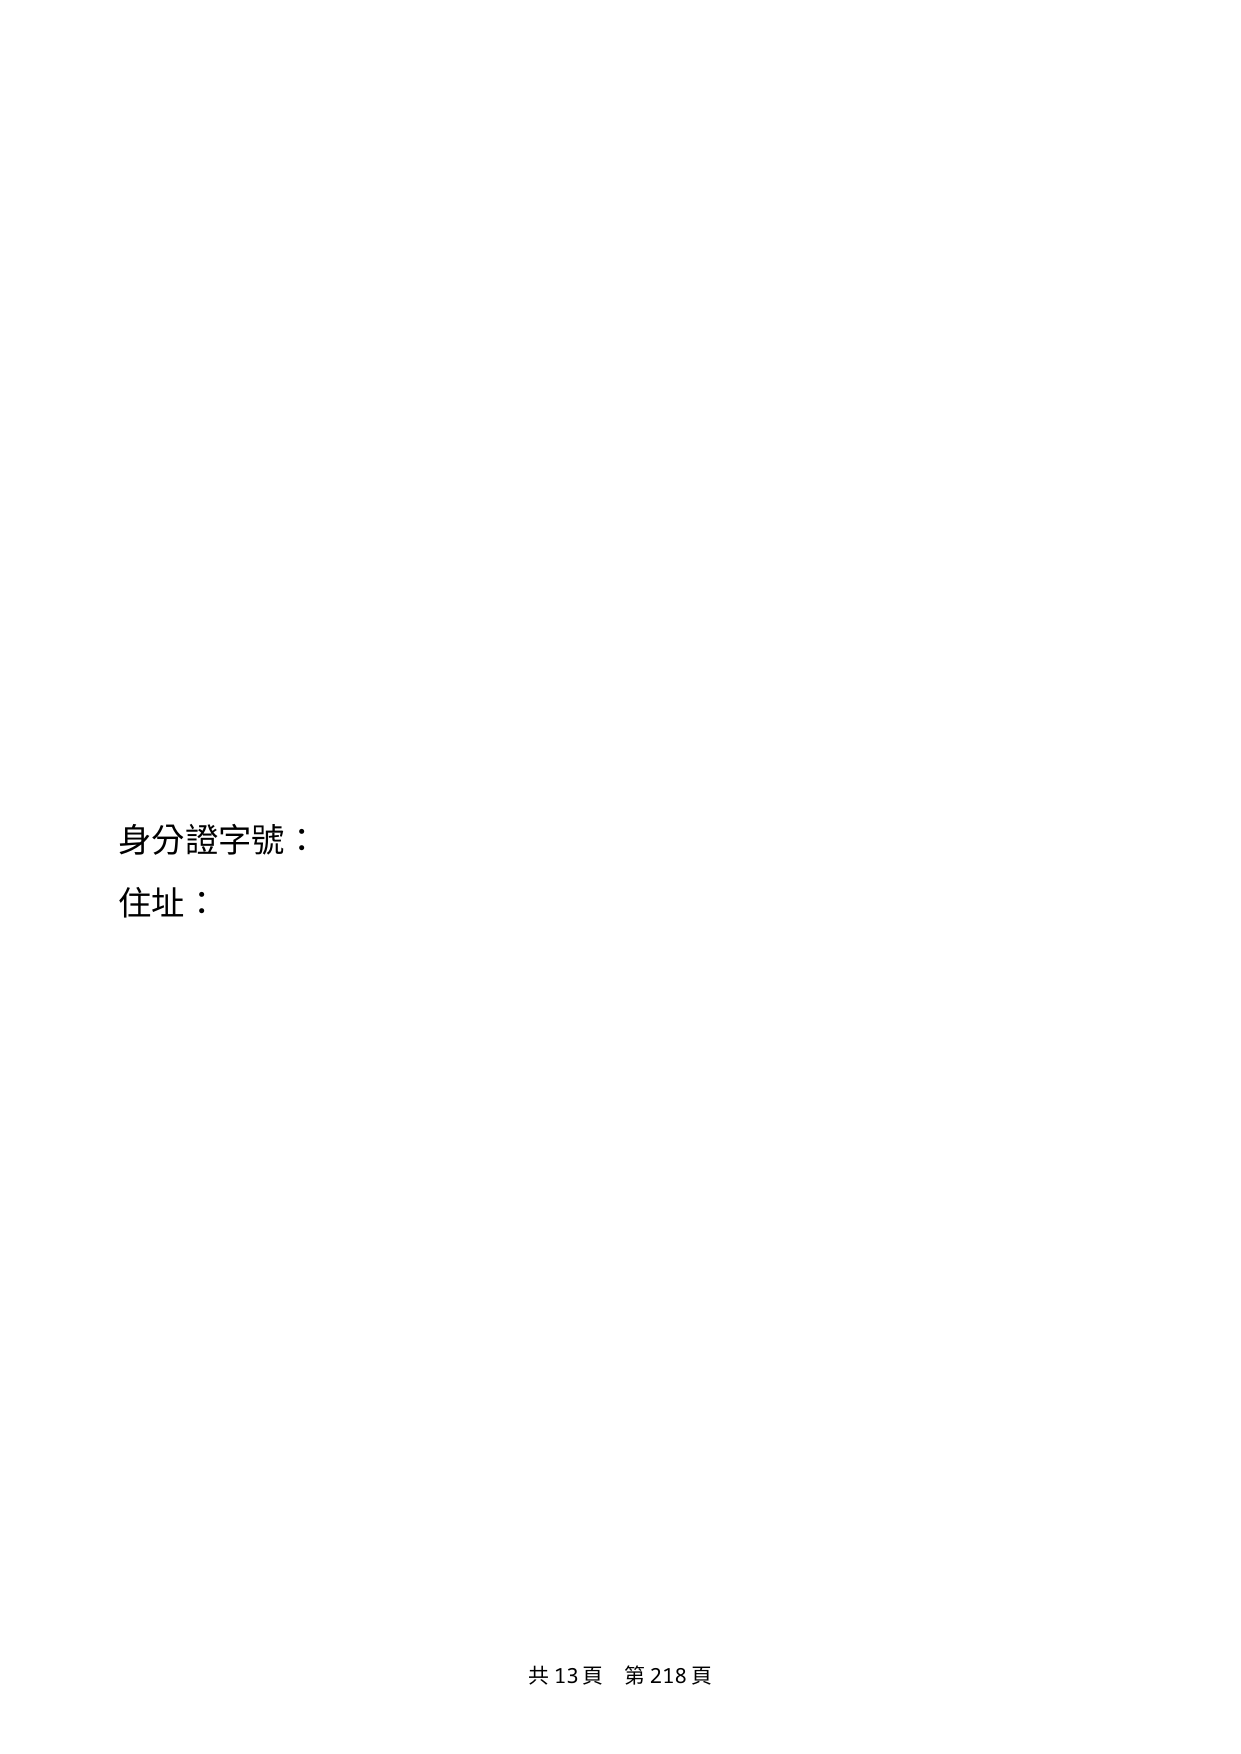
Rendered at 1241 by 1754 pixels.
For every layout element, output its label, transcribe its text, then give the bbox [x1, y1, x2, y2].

text 身分證字號： [118, 797, 1122, 859]
text 住址： [118, 859, 1122, 922]
